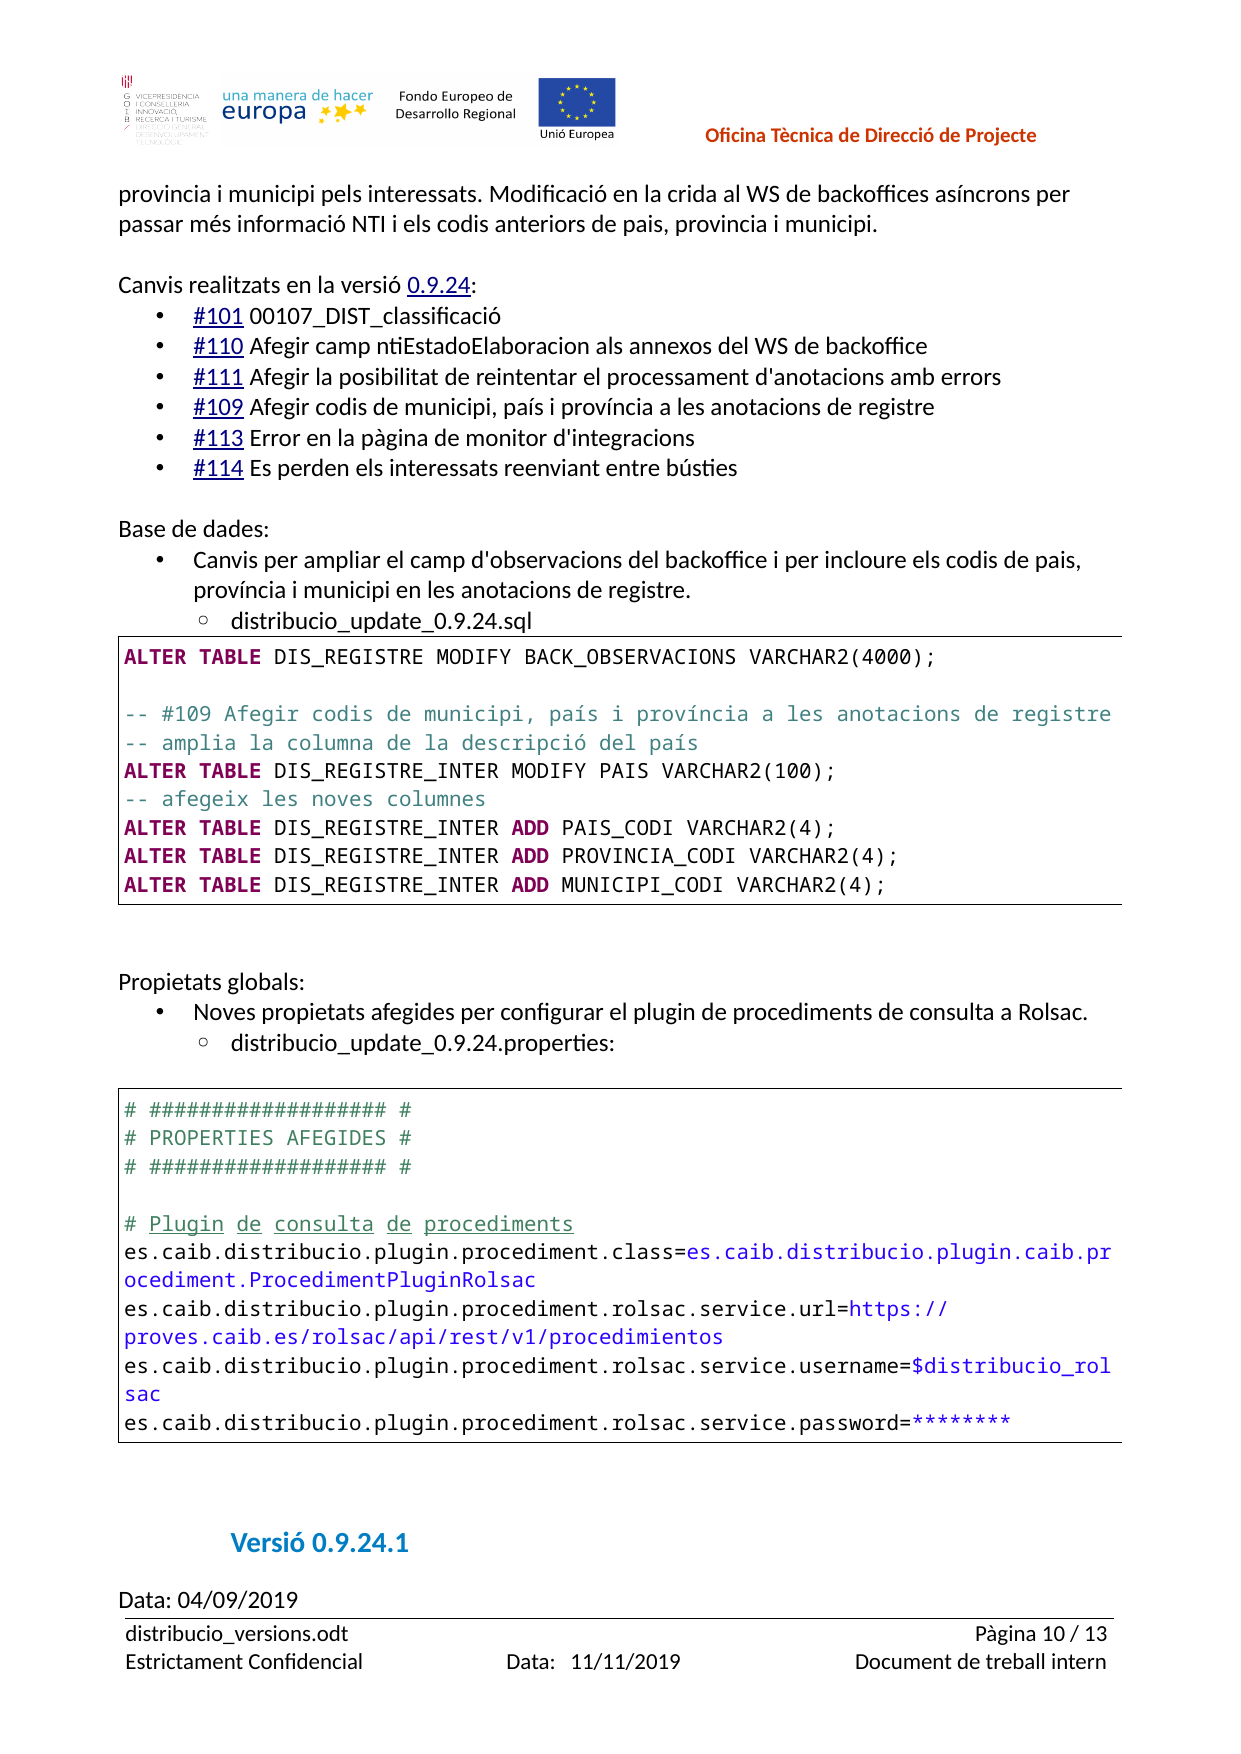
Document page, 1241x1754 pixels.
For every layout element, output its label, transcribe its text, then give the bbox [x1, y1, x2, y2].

list #109 Afegir codis de municipi, país i província a les anotacions de registre [156, 391, 1122, 422]
text Base de dades: [118, 513, 1122, 544]
table_header # ################### # # PROPERTIES AFEGIDES # # ################### # # Plugin de consulta de procediments es.caib.distribucio.plugin.procediment.class=es.caib.distribucio.plugin.caib.procediment.ProcedimentPluginRolsac es.caib.distribucio.plugin.procediment.rolsac.service.url=https://proves.caib.es/rolsac/api/rest/v1/procedimientos es.caib.distribucio.plugin.procediment.rolsac.service.username=$distribucio_rolsac es.caib.distribucio.plugin.procediment.rolsac.service.password=******** [119, 1089, 1122, 1442]
subtitle Versió 0.9.24.1 [153, 1524, 1122, 1560]
list #111 Afegir la posibilitat de reintentar el processament d'anotacions amb errors [156, 361, 1122, 391]
table_header ALTER TABLE DIS_REGISTRE MODIFY BACK_OBSERVACIONS VARCHAR2(4000); -- #109 Afegir codis de municipi, país i província a les anotacions de registre -- amplia la columna de la descripció del país ALTER TABLE DIS_REGISTRE_INTER MODIFY PAIS VARCHAR2(100); -- afegeix les noves columnes ALTER TABLE DIS_REGISTRE_INTER ADD PAIS_CODI VARCHAR2(4); ALTER TABLE DIS_REGISTRE_INTER ADD PROVINCIA_CODI VARCHAR2(4); ALTER TABLE DIS_REGISTRE_INTER ADD MUNICIPI_CODI VARCHAR2(4); [119, 637, 1122, 904]
list distribucio_update_0.9.24.properties: [193, 1027, 1122, 1058]
text Canvis realitzats en la versió 0.9.24: [118, 269, 1122, 300]
list #114 Es perden els interessats reenviant entre bústies [156, 452, 1122, 483]
list distribucio_update_0.9.24.sql [193, 605, 1122, 636]
text Propietats globals: [118, 966, 1122, 997]
list Canvis per ampliar el camp d'observacions del backoffice i per incloure els codis de pais, província i municipi en les anotacions de registre. [156, 544, 1122, 605]
list #113 Error en la pàgina de monitor d'integracions [156, 422, 1122, 452]
text Data: 04/09/2019 [118, 1584, 1122, 1614]
picture [118, 73, 213, 147]
list Noves propietats afegides per configurar el plugin de procediments de consulta a Rolsac. [156, 997, 1122, 1027]
text provincia i municipi pels interessats. Modificació en la crida al WS de backoffices asíncrons per passar més informació NTI i els codis anteriors de pais, provincia i municipi. [118, 178, 1122, 239]
list #110 Afegir camp ntiEstadoElaboracion als annexos del WS de backoffice [156, 330, 1122, 361]
list #101 00107_DIST_classificació [156, 300, 1122, 330]
picture [219, 73, 621, 147]
